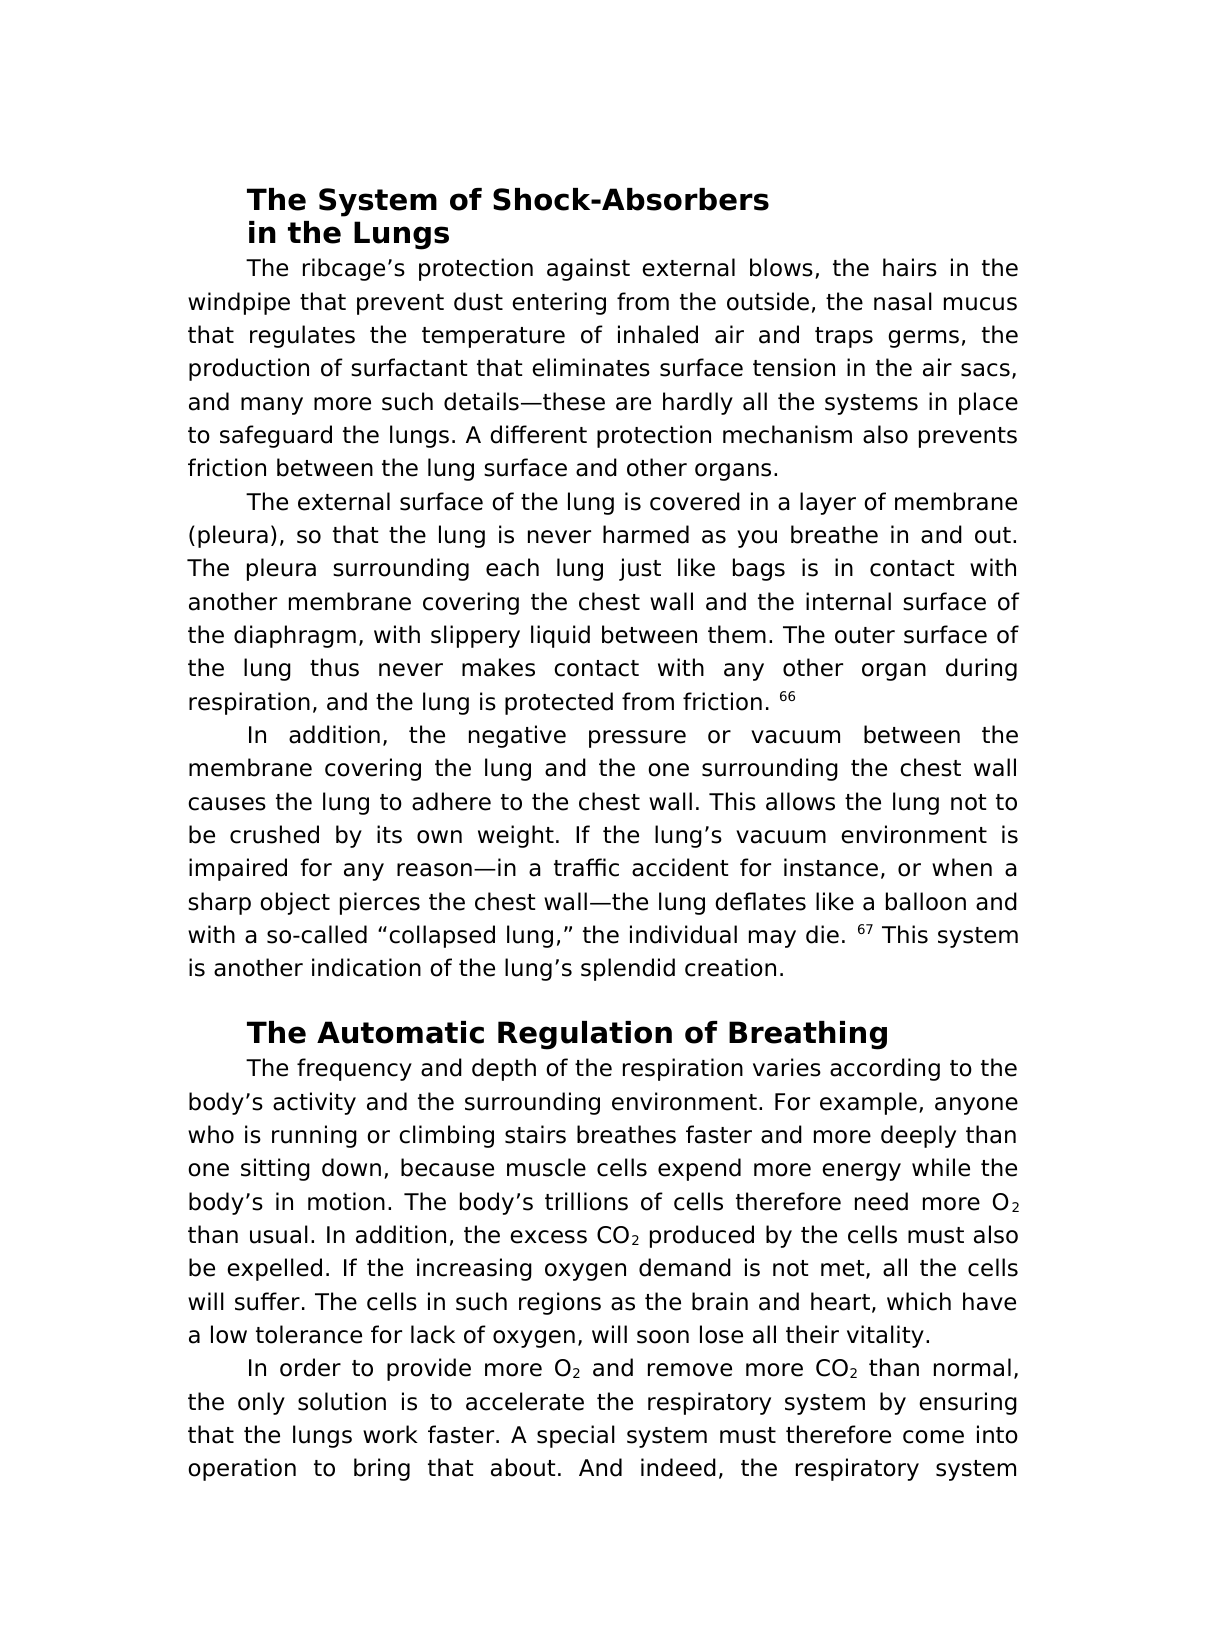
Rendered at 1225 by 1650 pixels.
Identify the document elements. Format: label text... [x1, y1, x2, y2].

text In addition, the negative pressure or vacuum between the membrane covering the lung and the one surrounding the chest wall causes the lung to adhere to the chest wall. This allows the lung not to be crushed by its own weight. If the lung’s vacuum environment is impaired for any reason—in a traffic accident for instance, or when a sharp object pierces the chest wall—the lung deflates like a balloon and with a so-called “collapsed lung,” the individual may die. 67 This system is another indication of the lung’s splendid creation. [187, 717, 1020, 983]
text The external surface of the lung is covered in a layer of membrane (pleura), so that the lung is never harmed as you breathe in and out. The pleura surrounding each lung just like bags is in contact with another membrane covering the chest wall and the internal surface of the diaphragm, with slippery liquid between them. The outer surface of the lung thus never makes contact with any other organ during respiration, and the lung is protected from friction. 66 [187, 483, 1020, 717]
text The System of Shock-Absorbers [187, 183, 1020, 217]
text The ribcage’s protection against external blows, the hairs in the windpipe that prevent dust entering from the outside, the nasal mucus that regulates the temperature of inhaled air and traps germs, the production of surfactant that eliminates surface tension in the air sacs, and many more such details—these are hardly all the systems in place to safeguard the lungs. A different protection mechanism also prevents friction between the lung surface and other organs. [187, 250, 1020, 483]
text in the Lungs [187, 217, 1020, 250]
text In order to provide more O2 and remove more CO2 than normal, the only solution is to accelerate the respiratory system by ensuring that the lungs work faster. A special system must therefore come into operation to bring that about. And indeed, the respiratory system [187, 1350, 1020, 1483]
text The Automatic Regulation of Breathing [187, 1017, 1020, 1050]
text The frequency and depth of the respiration varies according to the body’s activity and the surrounding environment. For example, anyone who is running or climbing stairs breathes faster and more deeply than one sitting down, because muscle cells expend more energy while the body’s in motion. The body’s trillions of cells therefore need more O2 than usual. In addition, the excess CO2 produced by the cells must also be expelled. If the increasing oxygen demand is not met, all the cells will suffer. The cells in such regions as the brain and heart, which have a low tolerance for lack of oxygen, will soon lose all their vitality. [187, 1050, 1020, 1350]
